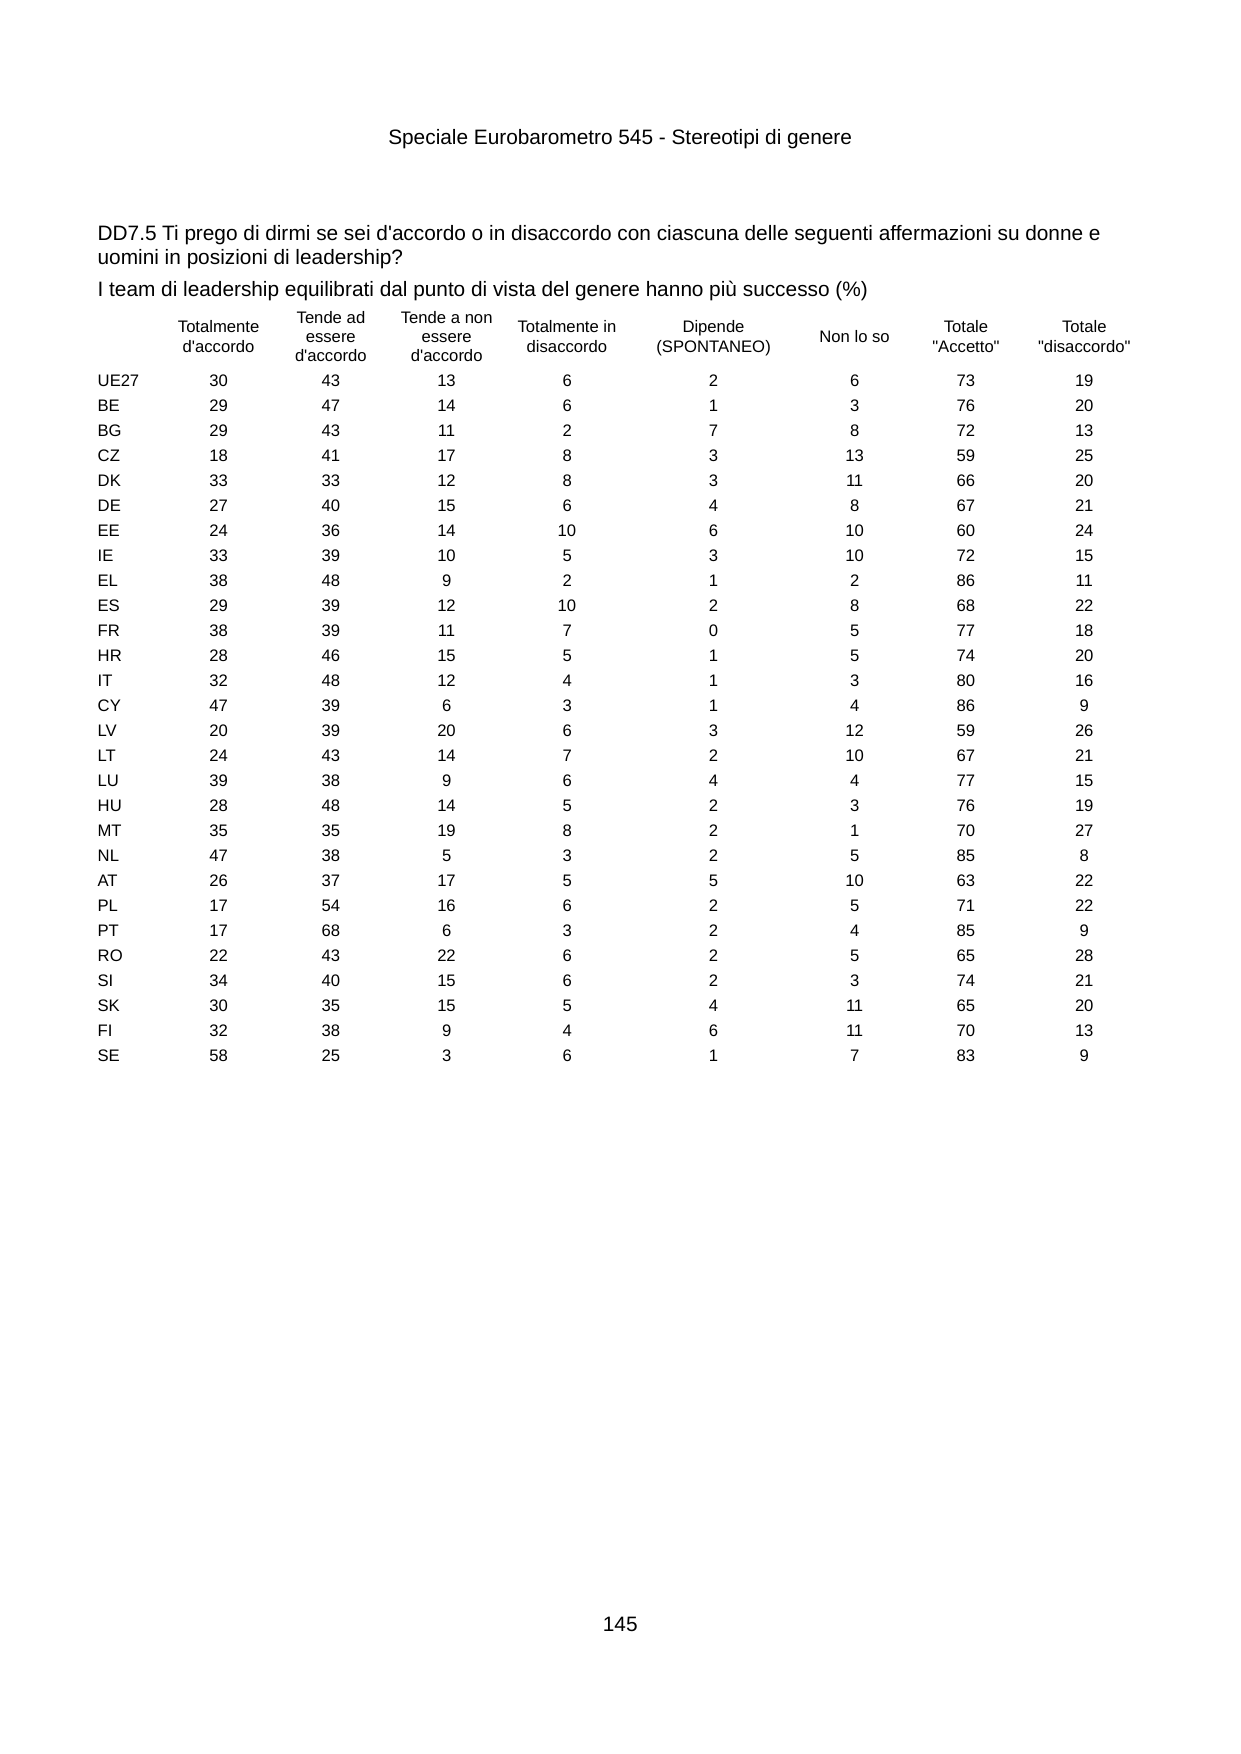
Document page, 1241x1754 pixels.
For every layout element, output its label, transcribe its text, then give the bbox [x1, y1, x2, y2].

table_cell 38 [275, 768, 386, 793]
table_cell 38 [275, 843, 386, 868]
table_cell 4 [627, 493, 800, 518]
table_cell UE27 [95, 368, 162, 393]
table_cell PL [95, 893, 162, 918]
table_cell 10 [800, 543, 909, 568]
table_cell 5 [507, 543, 627, 568]
table_cell 28 [1022, 943, 1146, 968]
table_cell 14 [386, 393, 507, 418]
table_cell 15 [386, 643, 507, 668]
table_cell 22 [1022, 593, 1146, 618]
table_cell 4 [507, 668, 627, 693]
table_cell 34 [162, 968, 275, 993]
table_cell 14 [386, 793, 507, 818]
table_cell 6 [507, 893, 627, 918]
table_cell 83 [909, 1043, 1022, 1068]
table_cell 19 [386, 818, 507, 843]
table_cell 41 [275, 443, 386, 468]
table_cell 3 [800, 793, 909, 818]
table_cell 65 [909, 993, 1022, 1018]
table_cell 47 [162, 843, 275, 868]
table_cell 5 [507, 643, 627, 668]
table_cell 43 [275, 943, 386, 968]
table_cell LV [95, 718, 162, 743]
table_cell 58 [162, 1043, 275, 1068]
table_cell SI [95, 968, 162, 993]
table_cell 9 [386, 568, 507, 593]
table_cell 20 [386, 718, 507, 743]
table_cell I team di leadership equilibrati dal punto di vista del genere hanno più successo (%) [95, 273, 1146, 305]
table_cell 26 [1022, 718, 1146, 743]
table_cell 5 [800, 893, 909, 918]
table_cell 2 [627, 918, 800, 943]
table_cell DE [95, 493, 162, 518]
table_cell 13 [1022, 418, 1146, 443]
table_cell 2 [627, 843, 800, 868]
table_cell 7 [507, 743, 627, 768]
table_cell 73 [909, 368, 1022, 393]
table_cell IT [95, 668, 162, 693]
table_cell 25 [275, 1043, 386, 1068]
table_cell 7 [507, 618, 627, 643]
table_cell 86 [909, 568, 1022, 593]
table_cell 2 [627, 893, 800, 918]
table_cell 71 [909, 893, 1022, 918]
table_cell 38 [275, 1018, 386, 1043]
table_cell 85 [909, 843, 1022, 868]
table_cell 30 [162, 993, 275, 1018]
table_cell 2 [627, 368, 800, 393]
table_cell 11 [386, 418, 507, 443]
table_cell RO [95, 943, 162, 968]
table_cell 2 [507, 418, 627, 443]
table_cell 13 [386, 368, 507, 393]
table_cell 39 [275, 543, 386, 568]
table_cell 21 [1022, 968, 1146, 993]
table_cell 43 [275, 743, 386, 768]
table_cell 1 [627, 668, 800, 693]
table_cell 2 [627, 818, 800, 843]
table_cell 14 [386, 518, 507, 543]
table_cell 3 [386, 1043, 507, 1068]
table_cell 70 [909, 1018, 1022, 1043]
table_cell 66 [909, 468, 1022, 493]
table_cell 20 [1022, 643, 1146, 668]
table_cell 15 [386, 993, 507, 1018]
table_cell 20 [162, 718, 275, 743]
table_cell 72 [909, 543, 1022, 568]
table_cell 1 [627, 643, 800, 668]
table_cell 15 [386, 968, 507, 993]
table_cell 8 [507, 443, 627, 468]
table_cell 21 [1022, 493, 1146, 518]
table_cell 28 [162, 793, 275, 818]
table_cell 5 [507, 993, 627, 1018]
table_cell 39 [275, 593, 386, 618]
table_cell 11 [386, 618, 507, 643]
table_cell 3 [507, 693, 627, 718]
table_cell 6 [386, 693, 507, 718]
table_cell 8 [1022, 843, 1146, 868]
table_cell 18 [1022, 618, 1146, 643]
table_cell 40 [275, 493, 386, 518]
table_cell 17 [386, 443, 507, 468]
table_cell 74 [909, 643, 1022, 668]
table_cell 22 [1022, 893, 1146, 918]
table_cell 5 [627, 868, 800, 893]
table_cell 2 [627, 743, 800, 768]
table_cell Totalmente in disaccordo [507, 305, 627, 368]
table_cell 6 [627, 518, 800, 543]
table_cell 59 [909, 443, 1022, 468]
table_header DD7.5 Ti prego di dirmi se sei d'accordo o in disaccordo con ciascuna delle seguenti affermazioni su donne e uomini in posizioni di leadership? [95, 217, 1146, 272]
table_cell 15 [1022, 543, 1146, 568]
table_cell 54 [275, 893, 386, 918]
table_cell 4 [800, 918, 909, 943]
table_cell 13 [800, 443, 909, 468]
table_cell 68 [275, 918, 386, 943]
table_cell 5 [800, 643, 909, 668]
table_cell 60 [909, 518, 1022, 543]
table_cell 1 [800, 818, 909, 843]
table_cell 33 [275, 468, 386, 493]
table_cell EE [95, 518, 162, 543]
table_cell 35 [275, 818, 386, 843]
table_cell 8 [800, 493, 909, 518]
table_cell 38 [162, 618, 275, 643]
table_cell EL [95, 568, 162, 593]
table_cell BE [95, 393, 162, 418]
table_cell 10 [800, 868, 909, 893]
table_cell 27 [162, 493, 275, 518]
table_cell 59 [909, 718, 1022, 743]
table_cell 19 [1022, 793, 1146, 818]
table_cell 7 [627, 418, 800, 443]
table_cell 39 [275, 618, 386, 643]
table_cell FI [95, 1018, 162, 1043]
table_cell 13 [1022, 1018, 1146, 1043]
table_cell 5 [507, 793, 627, 818]
table_cell [95, 305, 162, 368]
table_cell 38 [162, 568, 275, 593]
table_cell 74 [909, 968, 1022, 993]
table_cell 1 [627, 568, 800, 593]
table_cell 6 [507, 368, 627, 393]
table_cell 20 [1022, 468, 1146, 493]
table_cell 46 [275, 643, 386, 668]
table_cell 2 [627, 943, 800, 968]
table_cell 22 [162, 943, 275, 968]
table_cell 8 [800, 418, 909, 443]
table_cell 3 [627, 543, 800, 568]
table_cell 5 [800, 618, 909, 643]
table_cell 32 [162, 1018, 275, 1043]
table_cell 10 [800, 743, 909, 768]
table_cell 25 [1022, 443, 1146, 468]
table_cell 35 [162, 818, 275, 843]
table_cell 48 [275, 793, 386, 818]
table_cell BG [95, 418, 162, 443]
table_cell 9 [1022, 693, 1146, 718]
table_cell 3 [507, 918, 627, 943]
table_cell 43 [275, 418, 386, 443]
table_cell 77 [909, 618, 1022, 643]
table_cell 63 [909, 868, 1022, 893]
table_cell 33 [162, 543, 275, 568]
table_cell 1 [627, 693, 800, 718]
table_cell 8 [800, 593, 909, 618]
table_cell 1 [627, 393, 800, 418]
table_cell AT [95, 868, 162, 893]
table_cell Tende a non essere d'accordo [386, 305, 507, 368]
table_cell 26 [162, 868, 275, 893]
table_cell Non lo so [800, 305, 909, 368]
table_cell 32 [162, 668, 275, 693]
table_cell 3 [627, 468, 800, 493]
table_cell 9 [1022, 1043, 1146, 1068]
table_cell 77 [909, 768, 1022, 793]
table_cell 6 [507, 493, 627, 518]
table_cell 2 [800, 568, 909, 593]
table_cell PT [95, 918, 162, 943]
table_cell 67 [909, 743, 1022, 768]
table_cell Totale "disaccordo" [1022, 305, 1146, 368]
table_cell 10 [800, 518, 909, 543]
table_cell 21 [1022, 743, 1146, 768]
table_cell 76 [909, 393, 1022, 418]
table_cell 65 [909, 943, 1022, 968]
table_cell 27 [1022, 818, 1146, 843]
table_cell 16 [386, 893, 507, 918]
table_cell 1 [627, 1043, 800, 1068]
table_cell 18 [162, 443, 275, 468]
table_cell 15 [386, 493, 507, 518]
table_cell IE [95, 543, 162, 568]
table_cell 17 [386, 868, 507, 893]
table_cell 3 [507, 843, 627, 868]
table_cell 3 [800, 393, 909, 418]
table_cell 10 [386, 543, 507, 568]
table_cell 14 [386, 743, 507, 768]
table_cell SE [95, 1043, 162, 1068]
table_cell 12 [386, 468, 507, 493]
table_cell 3 [627, 443, 800, 468]
table_cell 33 [162, 468, 275, 493]
table_cell 6 [507, 1043, 627, 1068]
table_cell 48 [275, 668, 386, 693]
table_cell 86 [909, 693, 1022, 718]
table_cell 4 [627, 993, 800, 1018]
table_cell 5 [507, 868, 627, 893]
table_cell Totale "Accetto" [909, 305, 1022, 368]
table_cell 8 [507, 818, 627, 843]
table_cell 20 [1022, 393, 1146, 418]
table_cell 4 [800, 768, 909, 793]
table_cell 48 [275, 568, 386, 593]
table_cell 24 [162, 518, 275, 543]
table_cell 76 [909, 793, 1022, 818]
table_cell 6 [507, 943, 627, 968]
table_cell 3 [627, 718, 800, 743]
table_cell 22 [1022, 868, 1146, 893]
table_cell 4 [627, 768, 800, 793]
table_cell 24 [1022, 518, 1146, 543]
table_cell 9 [386, 1018, 507, 1043]
table_cell 6 [507, 768, 627, 793]
table_cell 29 [162, 418, 275, 443]
table_cell 11 [800, 1018, 909, 1043]
table_cell 6 [627, 1018, 800, 1043]
table_cell 5 [800, 943, 909, 968]
table_cell 68 [909, 593, 1022, 618]
table_cell 11 [1022, 568, 1146, 593]
table_cell DK [95, 468, 162, 493]
table_cell 72 [909, 418, 1022, 443]
table_cell 7 [800, 1043, 909, 1068]
table_cell 43 [275, 368, 386, 393]
table_cell 24 [162, 743, 275, 768]
table_cell CY [95, 693, 162, 718]
table_cell 6 [386, 918, 507, 943]
table_cell Dipende (SPONTANEO) [627, 305, 800, 368]
table_cell 36 [275, 518, 386, 543]
table_cell 0 [627, 618, 800, 643]
table_cell 30 [162, 368, 275, 393]
table_cell 29 [162, 593, 275, 618]
table_cell 11 [800, 468, 909, 493]
table_cell 40 [275, 968, 386, 993]
table_cell 80 [909, 668, 1022, 693]
table_cell ES [95, 593, 162, 618]
table_cell 12 [386, 593, 507, 618]
table_cell 10 [507, 518, 627, 543]
table_cell HU [95, 793, 162, 818]
table_cell 5 [800, 843, 909, 868]
table_cell 67 [909, 493, 1022, 518]
table_cell 2 [627, 593, 800, 618]
table_cell CZ [95, 443, 162, 468]
table_cell LT [95, 743, 162, 768]
table_cell 37 [275, 868, 386, 893]
table_cell 39 [275, 718, 386, 743]
table_cell 6 [507, 968, 627, 993]
table_cell 2 [507, 568, 627, 593]
table_cell 22 [386, 943, 507, 968]
table_cell Totalmente d'accordo [162, 305, 275, 368]
table_cell 4 [507, 1018, 627, 1043]
table_cell SK [95, 993, 162, 1018]
table_cell 2 [627, 793, 800, 818]
table_cell 9 [386, 768, 507, 793]
table_cell 29 [162, 393, 275, 418]
table_cell 16 [1022, 668, 1146, 693]
table_cell 39 [275, 693, 386, 718]
table_cell 4 [800, 693, 909, 718]
table_cell 35 [275, 993, 386, 1018]
table_cell 11 [800, 993, 909, 1018]
table_cell 6 [507, 718, 627, 743]
table_cell 17 [162, 893, 275, 918]
table_cell 15 [1022, 768, 1146, 793]
table_cell 3 [800, 968, 909, 993]
table_cell 12 [386, 668, 507, 693]
table_cell 6 [800, 368, 909, 393]
table_cell 9 [1022, 918, 1146, 943]
table_cell 47 [275, 393, 386, 418]
table_cell 70 [909, 818, 1022, 843]
table_cell LU [95, 768, 162, 793]
table_cell 47 [162, 693, 275, 718]
table_cell 19 [1022, 368, 1146, 393]
table_cell HR [95, 643, 162, 668]
table_cell 8 [507, 468, 627, 493]
table_cell MT [95, 818, 162, 843]
table_cell 3 [800, 668, 909, 693]
table_cell Tende ad essere d'accordo [275, 305, 386, 368]
table_cell 20 [1022, 993, 1146, 1018]
table_cell 12 [800, 718, 909, 743]
table_cell NL [95, 843, 162, 868]
table_cell 2 [627, 968, 800, 993]
table_cell 6 [507, 393, 627, 418]
table_cell 39 [162, 768, 275, 793]
table_cell 85 [909, 918, 1022, 943]
table_cell 17 [162, 918, 275, 943]
table_cell 10 [507, 593, 627, 618]
table_cell 5 [386, 843, 507, 868]
table_cell 28 [162, 643, 275, 668]
table_cell FR [95, 618, 162, 643]
